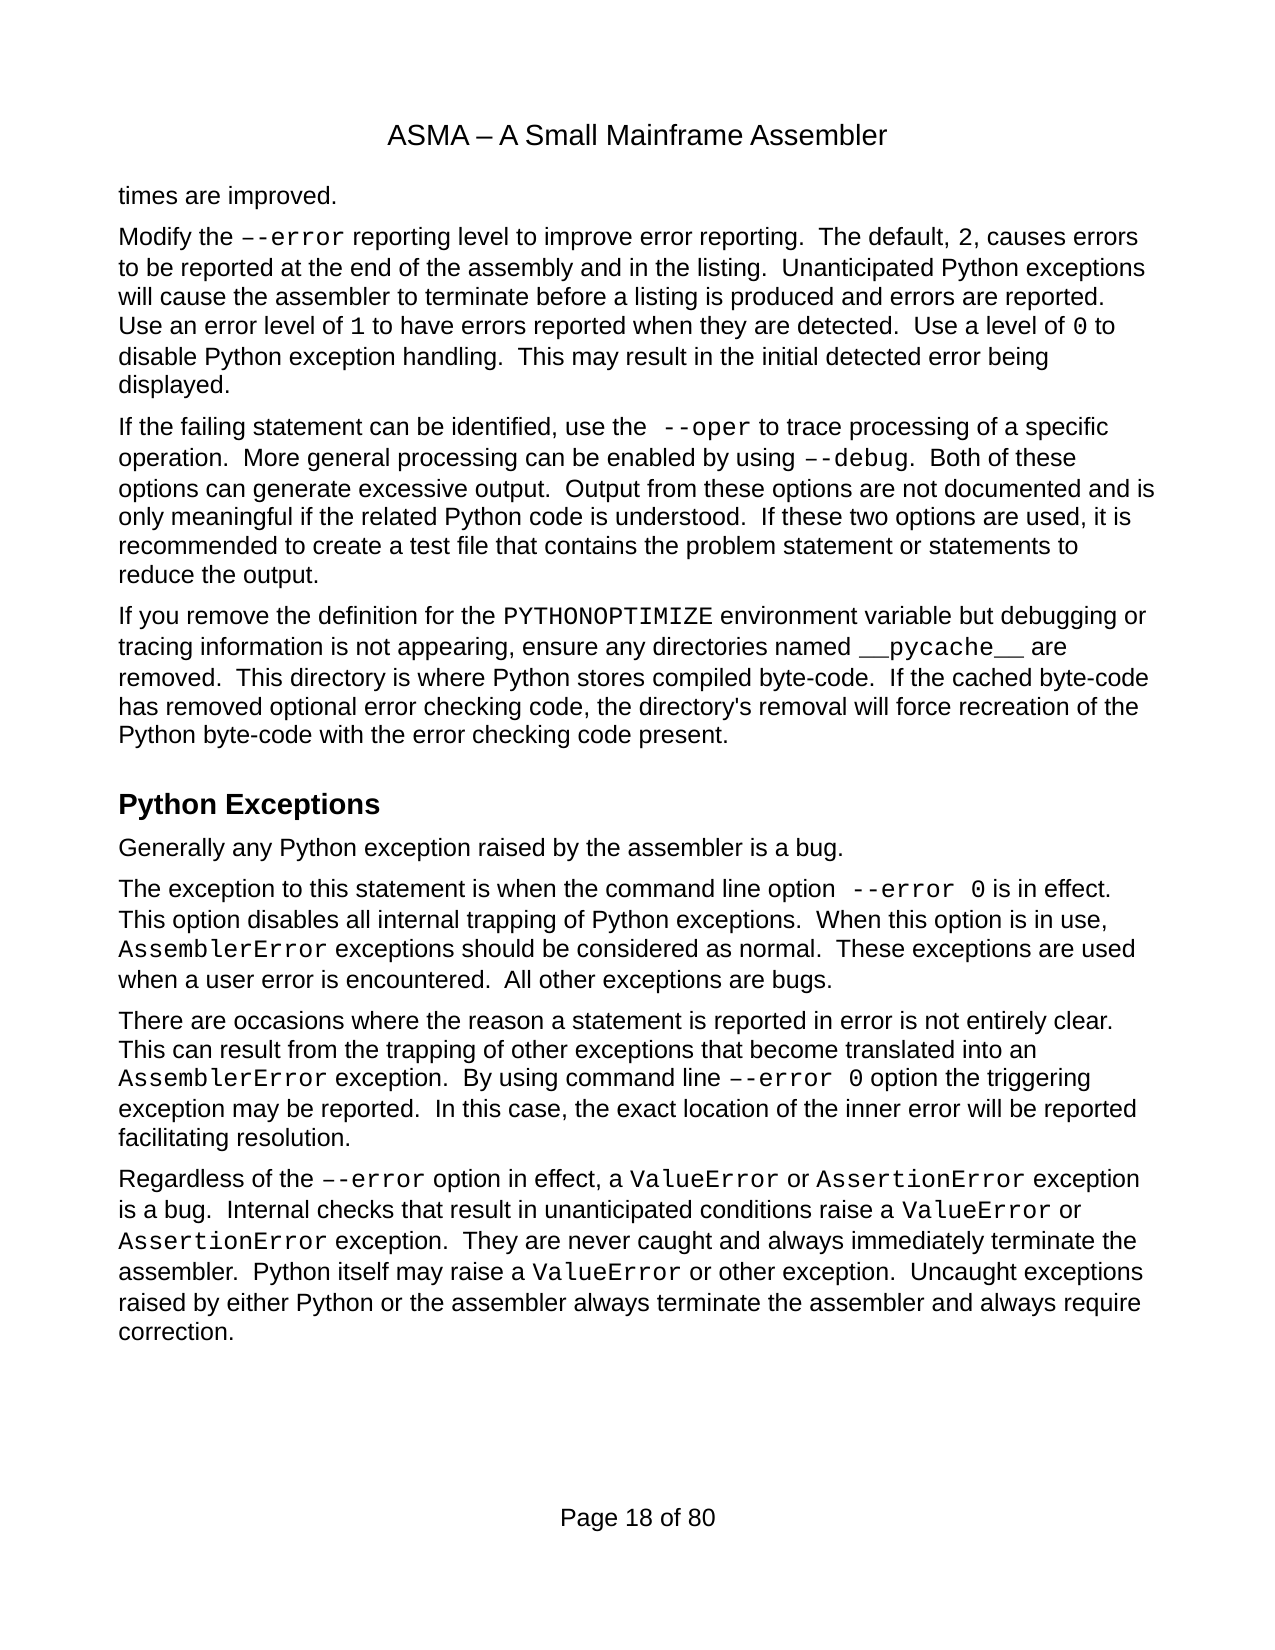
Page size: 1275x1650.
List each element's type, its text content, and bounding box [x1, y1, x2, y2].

text There are occasions where the reason a statement is reported in error is not entirely clear. This can result from the trapping of other exceptions that become translated into an AssemblerError exception. By using command line –-error 0 option the triggering exception may be reported. In this case, the exact location of the inner error will be reported facilitating resolution. [118, 1006, 1157, 1152]
text If you remove the definition for the PYTHONOPTIMIZE environment variable but debugging or tracing information is not appearing, ensure any directories named __pycache__ are removed. This directory is where Python stores compiled byte-code. If the cached byte-code has removed optional error checking code, the directory's removal will force recreation of the Python byte-code with the error checking code present. [118, 601, 1157, 749]
text times are improved. [118, 181, 1157, 210]
subtitle Python Exceptions [118, 787, 1157, 820]
text Generally any Python exception raised by the assembler is a bug. [118, 833, 1157, 862]
text Regardless of the –-error option in effect, a ValueError or AssertionError exception is a bug. Internal checks that result in unanticipated conditions raise a ValueError or AssertionError exception. They are never caught and always immediately terminate the assembler. Python itself may raise a ValueError or other exception. Uncaught exceptions raised by either Python or the assembler always terminate the assembler and always require correction. [118, 1164, 1157, 1346]
text Modify the –-error reporting level to improve error reporting. The default, 2, causes errors to be reported at the end of the assembly and in the listing. Unanticipated Python exceptions will cause the assembler to terminate before a listing is produced and errors are reported. Use an error level of 1 to have errors reported when they are detected. Use a level of 0 to disable Python exception handling. This may result in the initial detected error being displayed. [118, 222, 1157, 399]
text If the failing statement can be identified, use the --oper to trace processing of a specific operation. More general processing can be enabled by using –-debug. Both of these options can generate excessive output. Output from these options are not documented and is only meaningful if the related Python code is understood. If these two options are used, it is recommended to create a test file that contains the problem statement or statements to reduce the output. [118, 412, 1157, 589]
text The exception to this statement is when the command line option --error 0 is in effect. This option disables all internal trapping of Python exceptions. When this option is in use, AssemblerError exceptions should be considered as normal. These exceptions are used when a user error is encountered. All other exceptions are bugs. [118, 874, 1157, 993]
